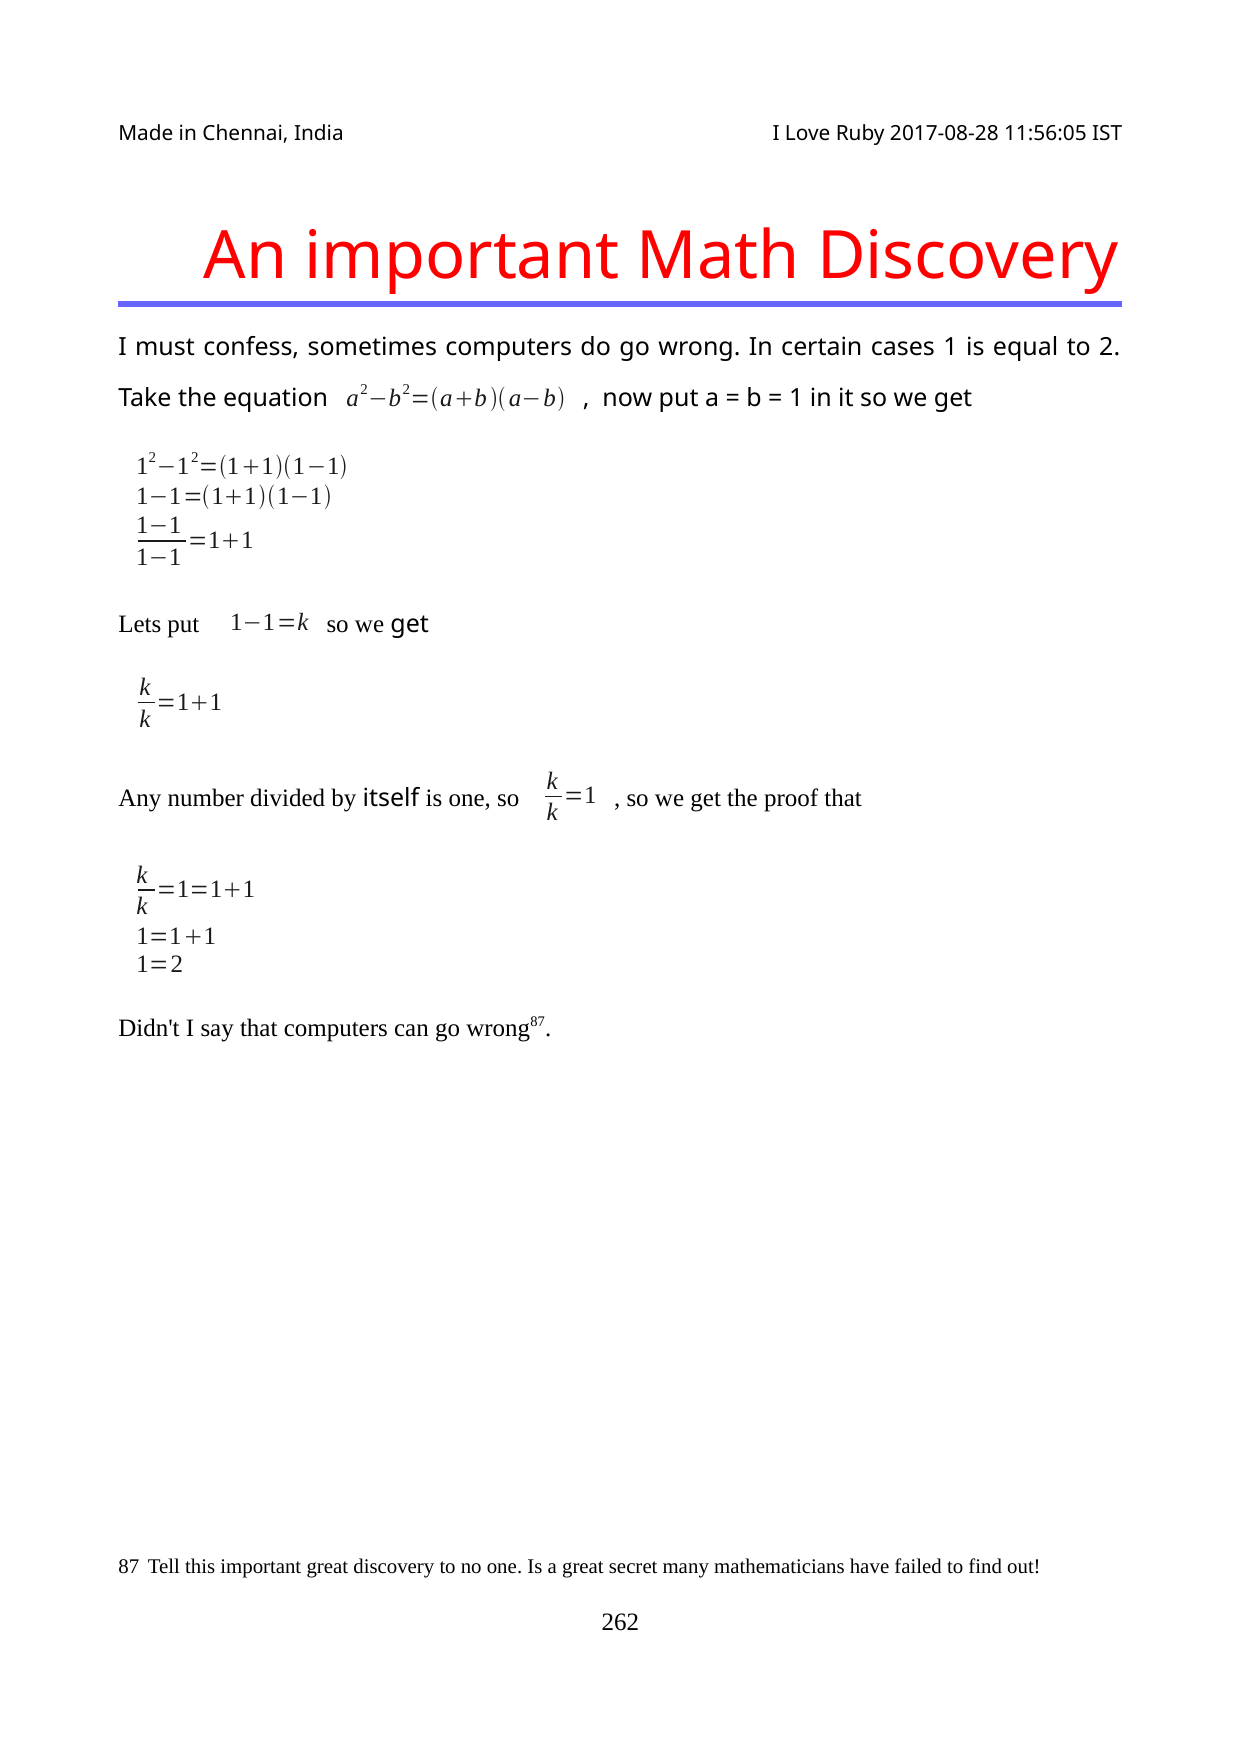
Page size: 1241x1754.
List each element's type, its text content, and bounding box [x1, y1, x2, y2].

subtitle An important Math Discovery [118, 204, 1122, 301]
text Lets put so we get [118, 605, 1122, 639]
text Tell this important great discovery to no one. Is a great secret many mathematicians have failed to find out! [118, 1553, 1122, 1578]
text Didn't I say that computers can go wrong. [118, 1013, 1122, 1041]
text I must confess, sometimes computers do go wrong. In certain cases 1 is equal to 2. Take the equation, now put a = b = 1 in it so we get [118, 328, 1122, 413]
text Any number divided by itself is one, so , so we get the proof that [118, 768, 1122, 827]
